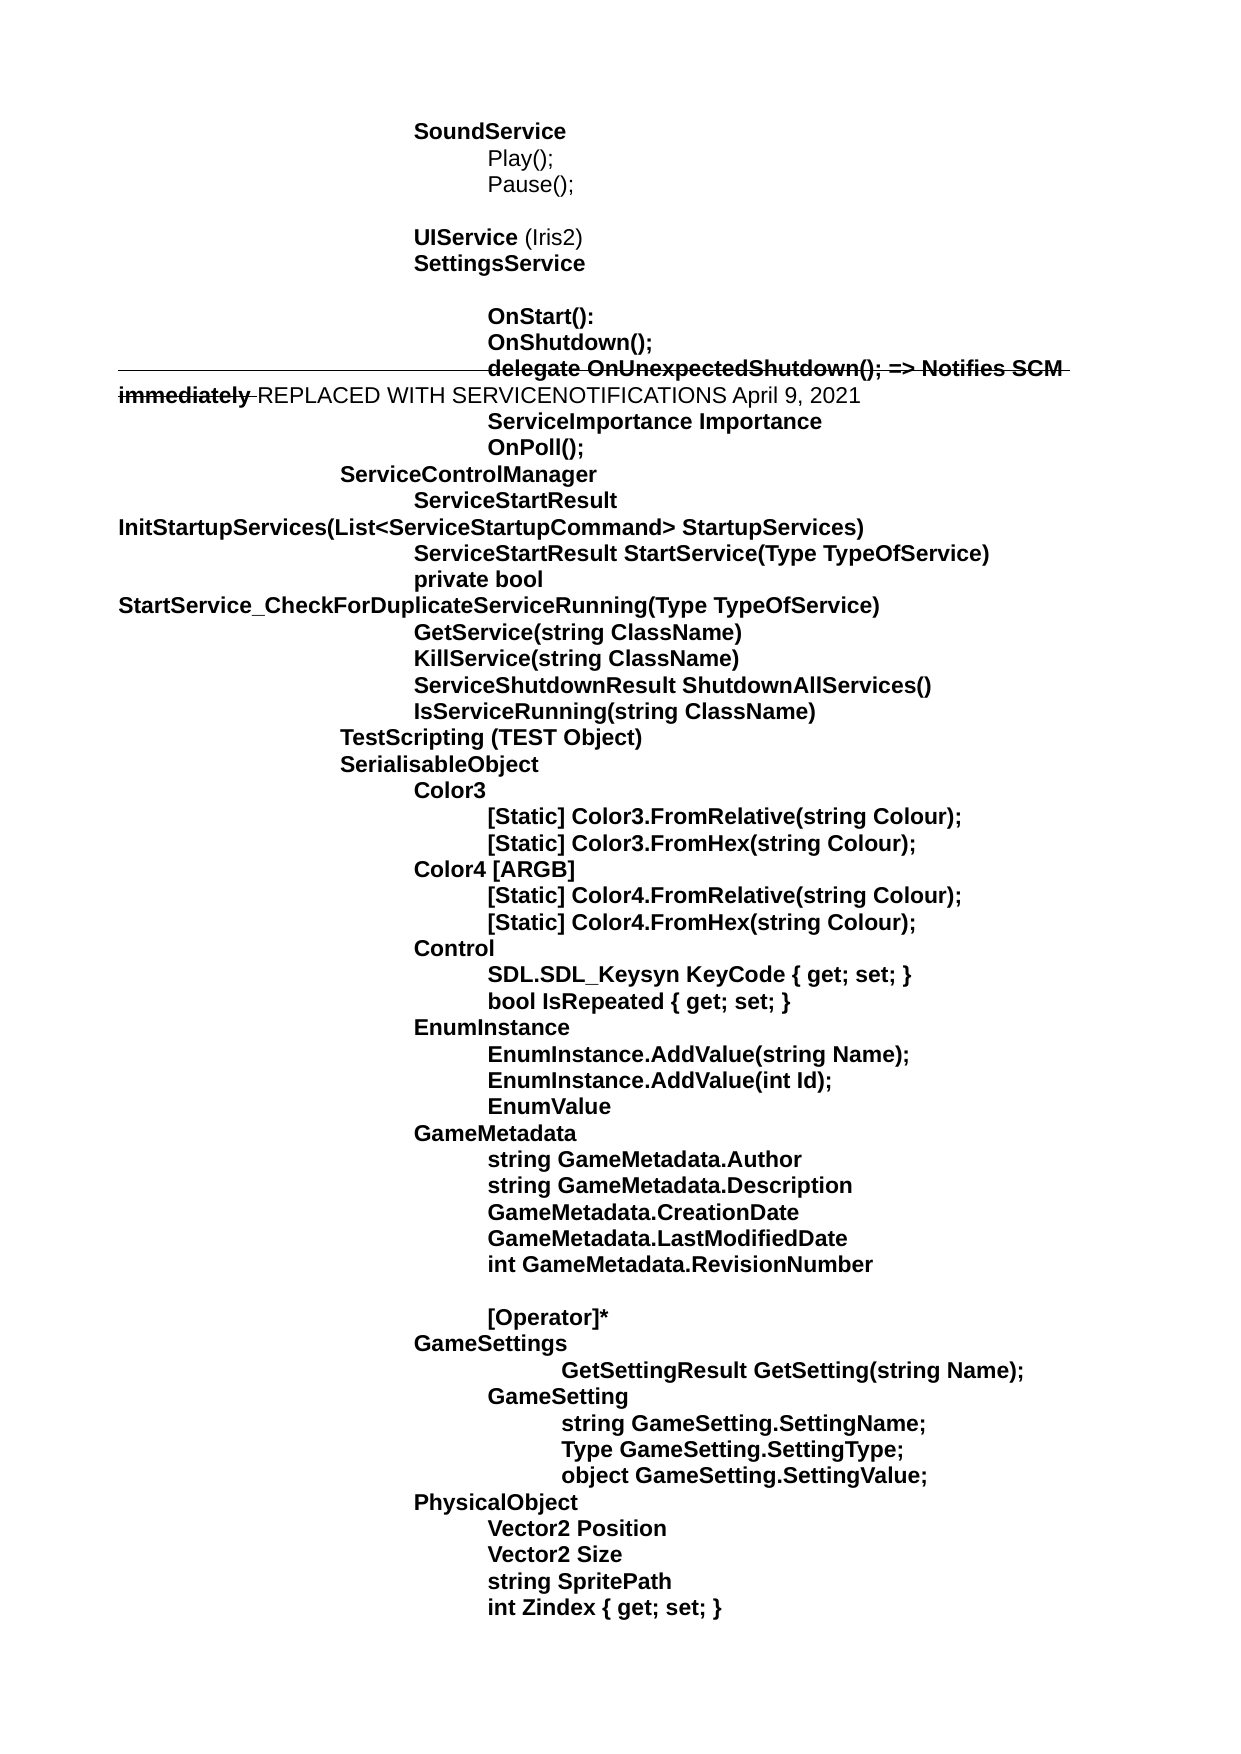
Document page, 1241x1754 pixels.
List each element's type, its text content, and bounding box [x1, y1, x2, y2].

text [Operator]* [118, 1304, 1122, 1330]
text GameMetadata.CreationDate [118, 1199, 1122, 1225]
text SettingsService [118, 250, 1122, 276]
text ServiceStartResult InitStartupServices(List<ServiceStartupCommand> StartupServices) [118, 487, 1122, 540]
text GetService(string ClassName) [118, 619, 1122, 645]
text [Static] Color3.FromHex(string Colour); [118, 830, 1122, 856]
text Vector2 Size [118, 1541, 1122, 1568]
text OnShutdown(); [118, 329, 1122, 355]
text string GameMetadata.Description [118, 1172, 1122, 1199]
text GameSetting [118, 1383, 1122, 1409]
text ServiceShutdownResult ShutdownAllServices() [118, 672, 1122, 698]
text OnPoll(); [118, 434, 1122, 461]
text int GameMetadata.RevisionNumber [118, 1251, 1122, 1278]
text string SpritePath [118, 1568, 1122, 1594]
text [Static] Color3.FromRelative(string Colour); [118, 803, 1122, 830]
text TestScripting (TEST Object) SerialisableObject [118, 724, 1122, 777]
text [Static] Color4.FromRelative(string Colour); [118, 882, 1122, 909]
text Vector2 Position [118, 1515, 1122, 1541]
text Play(); [118, 144, 1122, 171]
text GameMetadata.LastModifiedDate [118, 1225, 1122, 1251]
text SoundService [118, 118, 1122, 144]
text GameSettings [118, 1330, 1122, 1357]
text Color4 [ARGB] [118, 856, 1122, 882]
text IsServiceRunning(string ClassName) [118, 698, 1122, 724]
text string GameSetting.SettingName; [118, 1409, 1122, 1436]
text EnumInstance.AddValue(int Id); [118, 1067, 1122, 1093]
text ServiceControlManager [118, 461, 1122, 487]
text EnumValue [118, 1093, 1122, 1119]
text [Static] Color4.FromHex(string Colour); [118, 909, 1122, 935]
text KillService(string ClassName) [118, 645, 1122, 672]
text delegate OnUnexpectedShutdown(); => Notifies SCM immediately REPLACED WITH SERVICENOTIFICATIONS April 9, 2021 [118, 355, 1122, 408]
text OnStart(): [118, 303, 1122, 329]
text Color3 [118, 777, 1122, 803]
text UIService (Iris2) [118, 223, 1122, 250]
text GetSettingResult GetSetting(string Name); [118, 1357, 1122, 1383]
text EnumInstance.AddValue(string Name); [118, 1041, 1122, 1067]
text private bool StartService_CheckForDuplicateServiceRunning(Type TypeOfService) [118, 566, 1122, 619]
text Pause(); [118, 171, 1122, 197]
text bool IsRepeated { get; set; } [118, 988, 1122, 1014]
text Type GameSetting.SettingType; [118, 1436, 1122, 1462]
text SDL.SDL_Keysyn KeyCode { get; set; } [118, 961, 1122, 988]
text PhysicalObject [118, 1488, 1122, 1515]
text string GameMetadata.Author [118, 1146, 1122, 1172]
text GameMetadata [118, 1119, 1122, 1146]
text ServiceImportance Importance [118, 408, 1122, 434]
text object GameSetting.SettingValue; [118, 1462, 1122, 1488]
text int Zindex { get; set; } [118, 1594, 1122, 1620]
text EnumInstance [118, 1014, 1122, 1041]
text ServiceStartResult StartService(Type TypeOfService) [118, 540, 1122, 566]
text Control [118, 935, 1122, 961]
